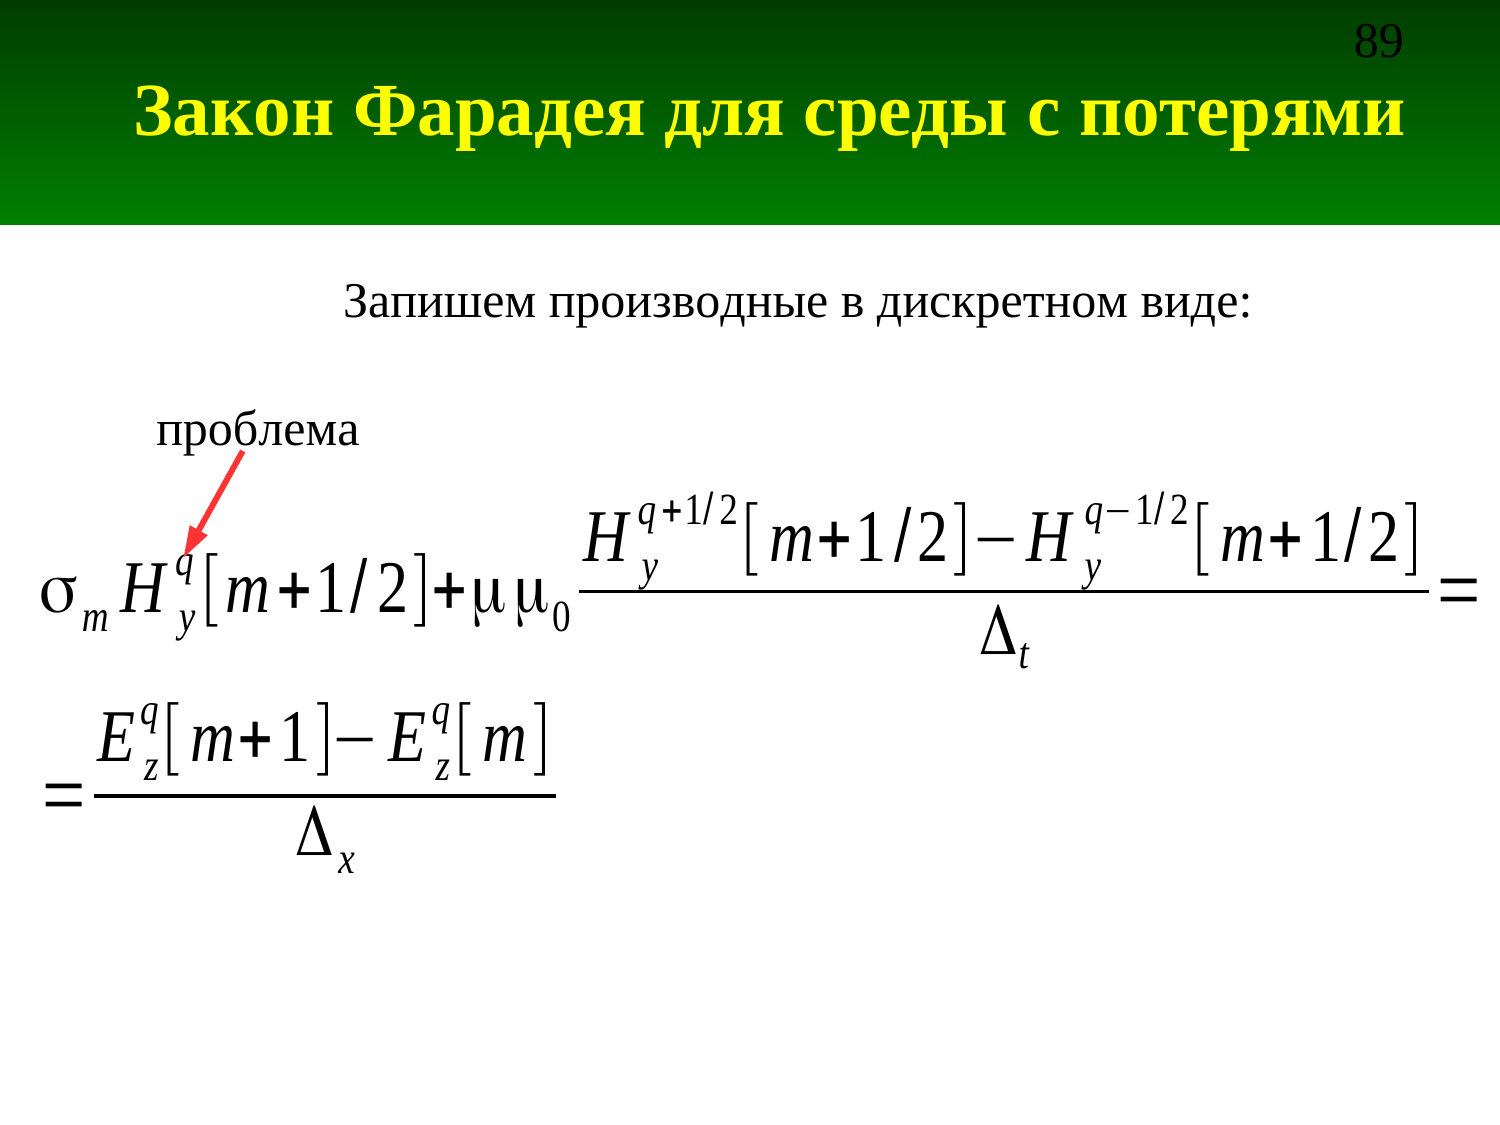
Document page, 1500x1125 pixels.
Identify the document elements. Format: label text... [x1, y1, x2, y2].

text_box проблема [141, 387, 373, 463]
title Закон Фарадея для среды с потерями [100, 7, 1441, 204]
chart [23, 482, 1500, 882]
text_box Запишем производные в дискретном виде: [328, 259, 1264, 335]
